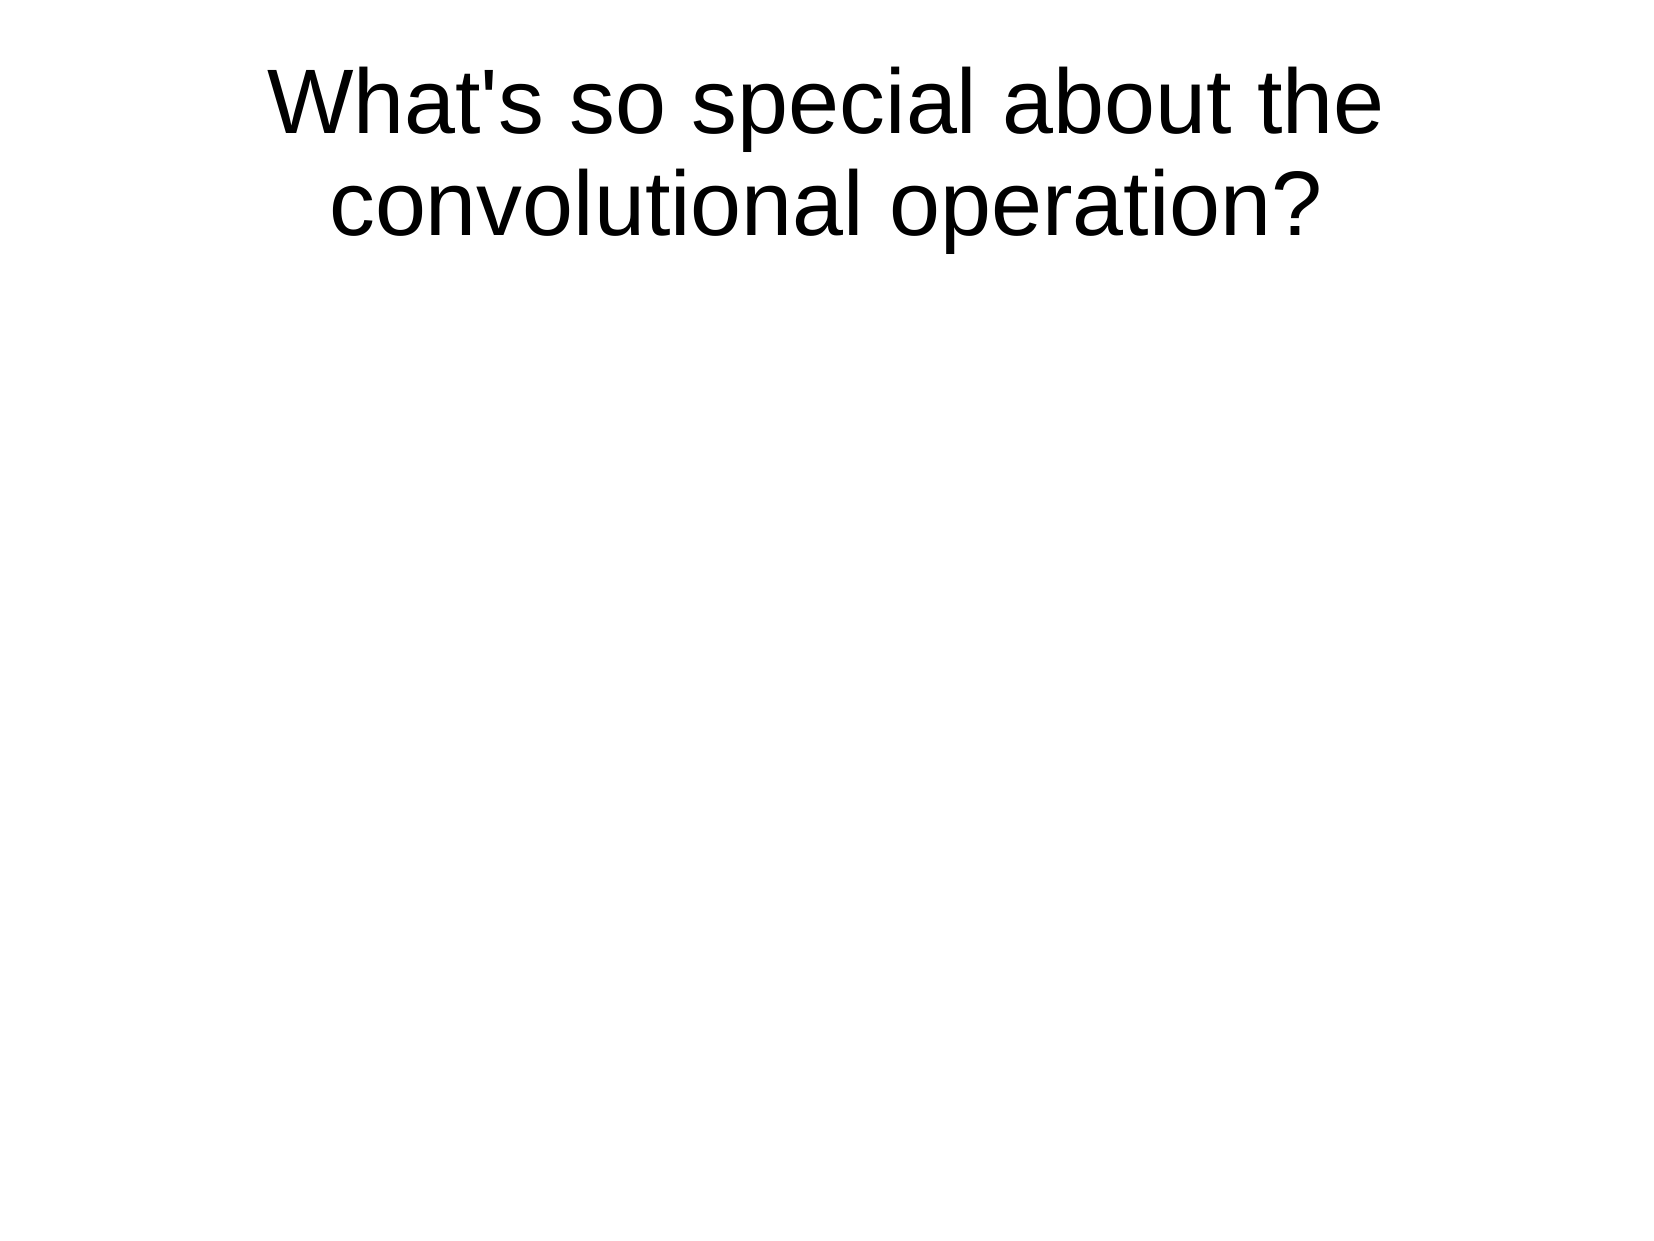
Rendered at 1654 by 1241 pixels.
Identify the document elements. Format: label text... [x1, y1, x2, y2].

title What's so special about the convolutional operation? [82, 49, 1571, 257]
